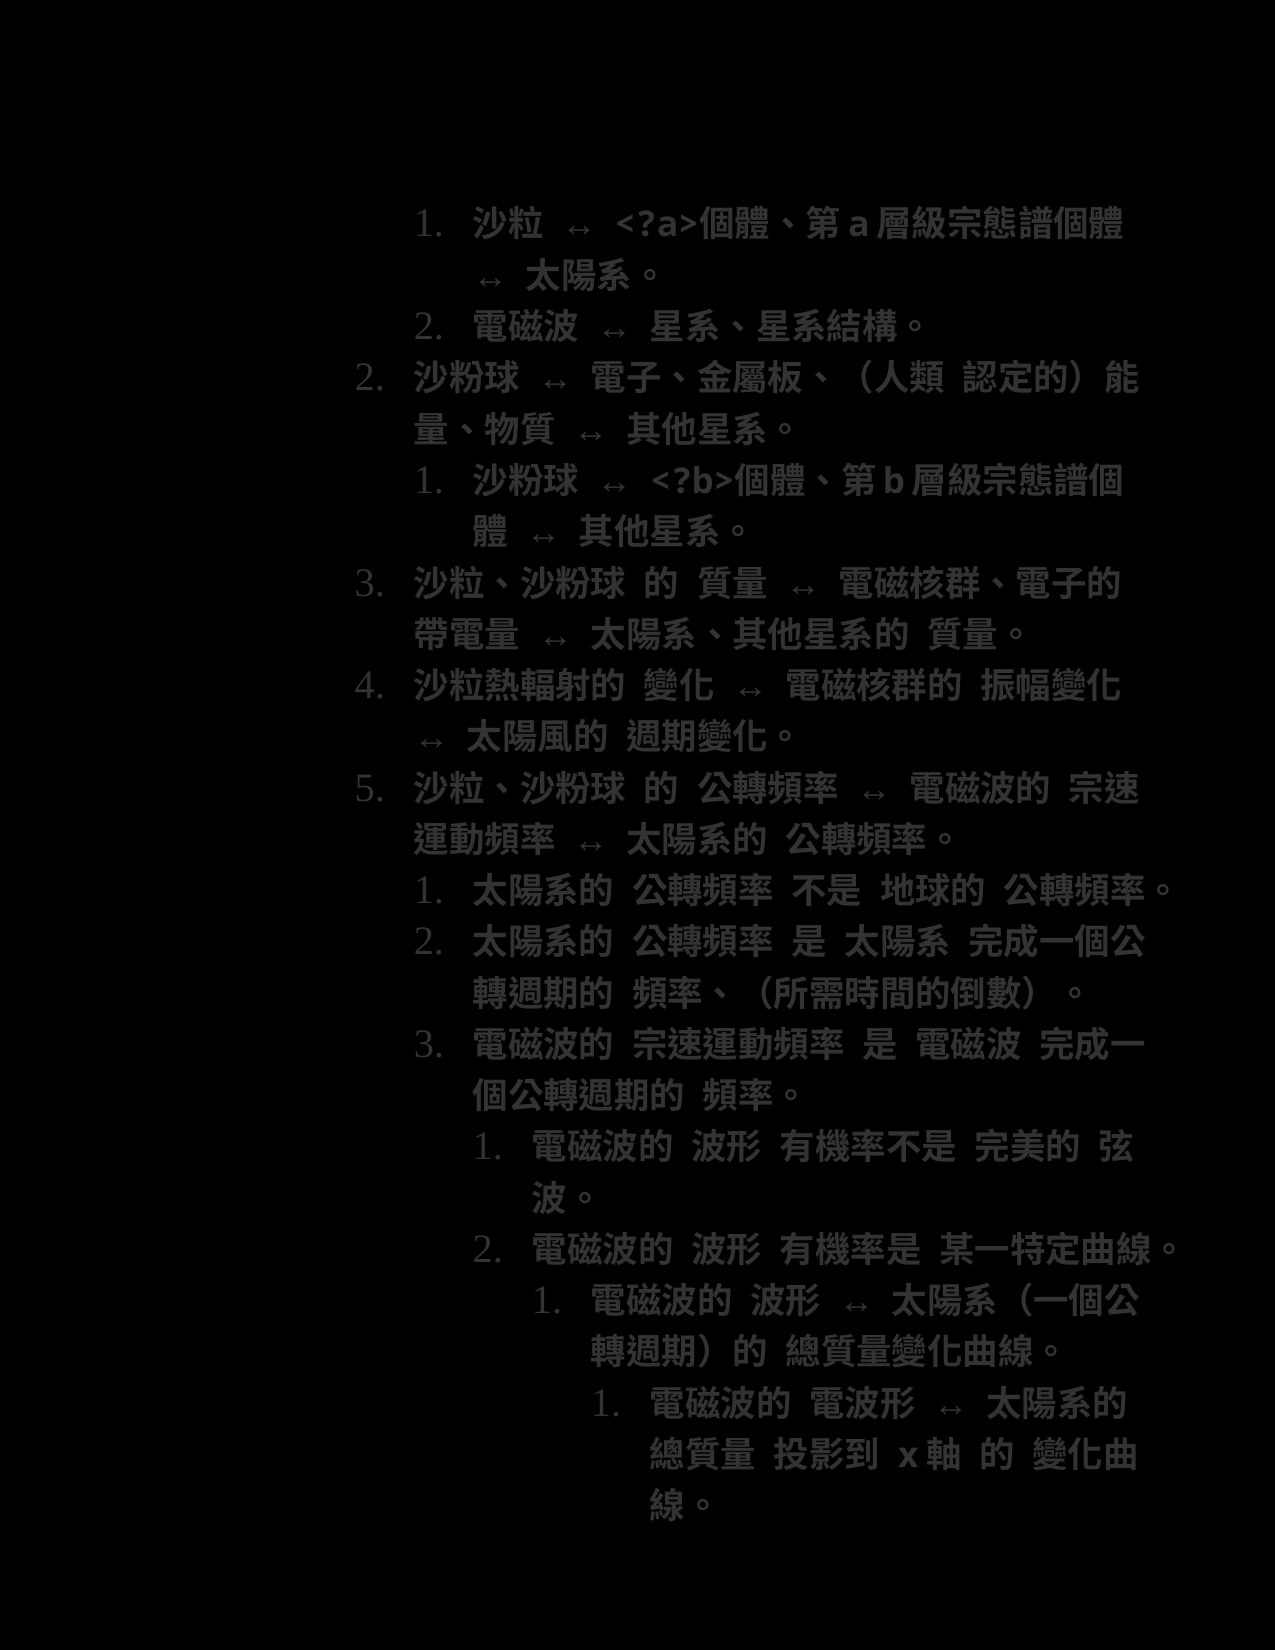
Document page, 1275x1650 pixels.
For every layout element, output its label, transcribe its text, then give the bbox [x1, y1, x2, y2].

list 沙粒 ↔ <?a>個體、第a層級宗態譜個體 ↔ 太陽系。 [413, 196, 1157, 298]
list 電磁波的 波形 ↔ 太陽系（一個公轉週期）的 總質量變化曲線。 [532, 1272, 1157, 1375]
list 電磁波的 宗速運動頻率 是 電磁波 完成一個公轉週期的 頻率。 [413, 1016, 1157, 1119]
list 沙粒、沙粉球 的 質量 ↔ 電磁核群、電子的 帶電量 ↔ 太陽系、其他星系的 質量。 [354, 555, 1157, 657]
list 沙粉球 ↔ 電子、金屬板、（人類 認定的）能量、物質 ↔ 其他星系。 [354, 350, 1157, 452]
list 太陽系的 公轉頻率 是 太陽系 完成一個公轉週期的 頻率、（所需時間的倒數）。 [413, 914, 1157, 1016]
list 電磁波的 波形 有機率是 某一特定曲線。 [472, 1221, 1157, 1272]
list 電磁波的 波形 有機率不是 完美的 弦波。 [472, 1119, 1157, 1221]
list 沙粉球 ↔ <?b>個體、第b層級宗態譜個體 ↔ 其他星系。（an ≥ a、b ≥ au） [413, 452, 1157, 555]
list 沙粒熱輻射的 變化 ↔ 電磁核群的 振幅變化 ↔ 太陽風的 週期變化。 [354, 657, 1157, 760]
list 沙粒、沙粉球 的 公轉頻率 ↔ 電磁波的 宗速運動頻率 ↔ 太陽系的 公轉頻率。 [354, 760, 1157, 862]
list 太陽系的 公轉頻率 不是 地球的 公轉頻率。 [413, 862, 1157, 914]
list 電磁波 ↔ 星系、星系結構。 [413, 298, 1157, 350]
list 電磁波的 電波形 ↔ 太陽系的 總質量 投影到 x軸 的 變化曲線。 [591, 1375, 1157, 1529]
